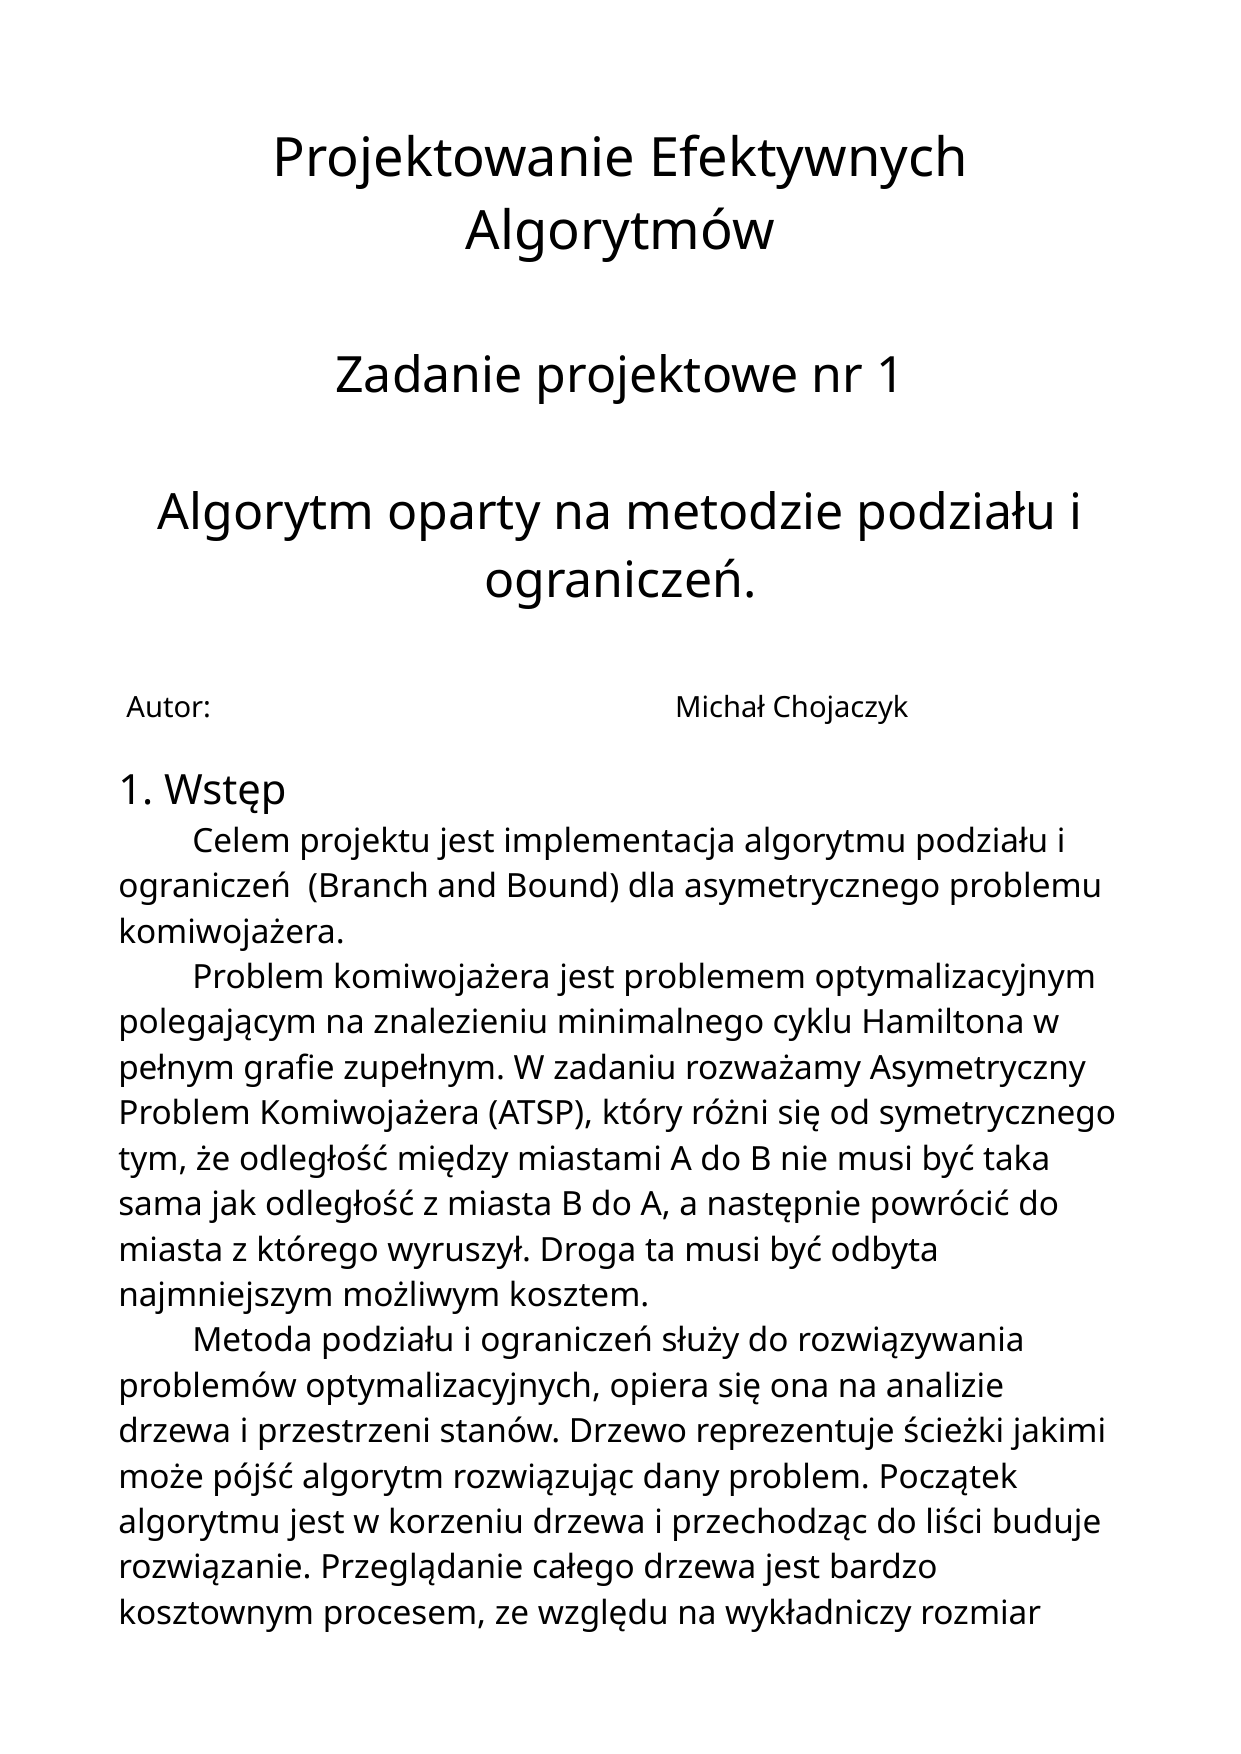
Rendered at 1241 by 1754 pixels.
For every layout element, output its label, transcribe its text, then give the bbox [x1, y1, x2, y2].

text Metoda podziału i ograniczeń służy do rozwiązywania problemów optymalizacyjnych, opiera się ona na analizie drzewa i przestrzeni stanów. Drzewo reprezentuje ścieżki jakimi może pójść algorytm rozwiązując dany problem. Początek algorytmu jest w korzeniu drzewa i przechodząc do liści buduje rozwiązanie. Przeglądanie całego drzewa jest bardzo kosztownym procesem, ze względu na wykładniczy rozmiar [118, 1316, 1122, 1634]
table_header Michał Chojaczyk [664, 686, 1207, 726]
text Zadanie projektowe nr 1 [118, 339, 1122, 407]
text Projektowanie Efektywnych Algorytmów [118, 118, 1122, 266]
text Problem komiwojażera jest problemem optymalizacyjnym polegającym na znalezieniu minimalnego cyklu Hamiltona w pełnym grafie zupełnym. W zadaniu rozważamy Asymetryczny Problem Komiwojażera (ATSP), który różni się od symetrycznego tym, że odległość między miastami A do B nie musi być taka sama jak odległość z miasta B do A, a następnie powrócić do miasta z którego wyruszył. Droga ta musi być odbyta najmniejszym możliwym kosztem. [118, 953, 1122, 1316]
text Celem projektu jest implementacja algorytmu podziału i ograniczeń (Branch and Bound) dla asymetrycznego problemu komiwojażera. [118, 817, 1122, 953]
table_header Autor: [115, 686, 664, 726]
text Algorytm oparty na metodzie podziału i ograniczeń. [118, 476, 1122, 612]
text 1. Wstęp [118, 760, 1122, 817]
